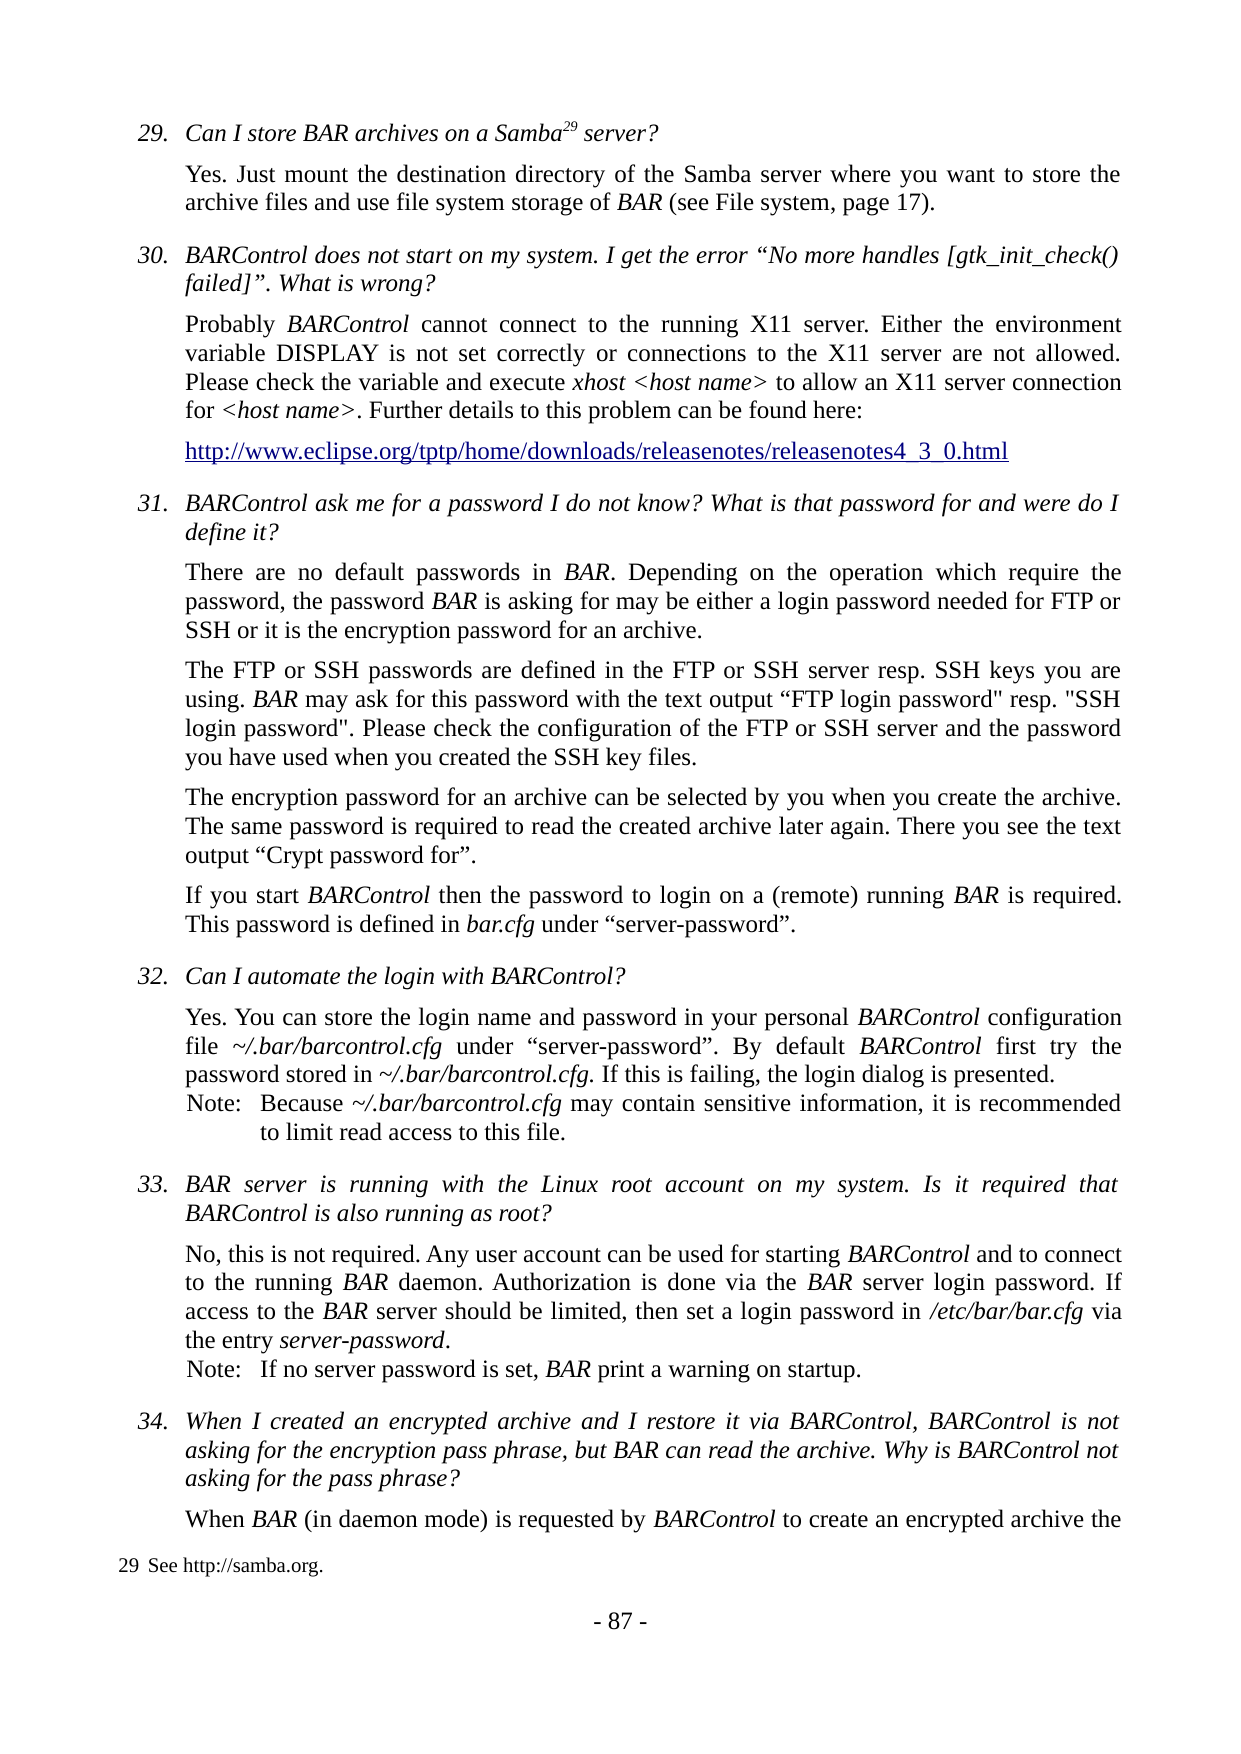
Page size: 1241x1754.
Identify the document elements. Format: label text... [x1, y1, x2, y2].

list See http://samba.org. [118, 1553, 1122, 1577]
text Yes. Just mount the destination directory of the Samba server where you want to store the archive files and use file system storage of BAR (see File system, page 17). [185, 159, 1122, 216]
text http://www.eclipse.org/tptp/home/downloads/releasenotes/releasenotes4_3_0.html [185, 436, 1122, 464]
list BARControl does not start on my system. I get the error “No more handles [gtk_init_check() failed]”. What is wrong? [138, 240, 1122, 297]
text There are no default passwords in BAR. Depending on the operation which require the password, the password BAR is asking for may be either a login password needed for FTP or SSH or it is the encryption password for an archive. [185, 557, 1122, 644]
text Note: Because ~/.bar/barcontrol.cfg may contain sensitive information, it is recommended to limit read access to this file. [186, 1088, 1122, 1146]
list When I created an encrypted archive and I restore it via BARControl, BARControl is not asking for the encryption pass phrase, but BAR can read the archive. Why is BARControl not asking for the pass phrase? [138, 1406, 1122, 1492]
text The encryption password for an archive can be selected by you when you create the archive. The same password is required to read the created archive later again. There you see the text output “Crypt password for”. [185, 782, 1122, 868]
list Can I automate the login with BARControl? [138, 961, 1122, 990]
text If you start BARControl then the password to login on a (remote) running BAR is required. This password is defined in bar.cfg under “server-password”. [185, 880, 1122, 938]
list Can I store BAR archives on a Samba server? [138, 118, 1122, 147]
text Note: If no server password is set, BAR print a warning on startup. [186, 1354, 1122, 1382]
text No, this is not required. Any user account can be used for starting BARControl and to connect to the running BAR daemon. Authorization is done via the BAR server login password. If access to the BAR server should be limited, then set a login password in /etc/bar/bar.cfg via the entry server-password. [185, 1239, 1122, 1354]
text Yes. You can store the login name and password in your personal BARControl configuration file ~/.bar/barcontrol.cfg under “server-password”. By default BARControl first try the password stored in ~/.bar/barcontrol.cfg. If this is failing, the login dialog is presented. [185, 1002, 1122, 1088]
text When BAR (in daemon mode) is requested by BARControl to create an encrypted archive the [185, 1504, 1122, 1533]
text Probably BARControl cannot connect to the running X11 server. Either the environment variable DISPLAY is not set correctly or connections to the X11 server are not allowed. Please check the variable and execute xhost <host name> to allow an X11 server connection for <host name>. Further details to this problem can be found here: [185, 309, 1122, 424]
list BAR server is running with the Linux root account on my system. Is it required that BARControl is also running as root? [138, 1169, 1122, 1227]
text The FTP or SSH passwords are defined in the FTP or SSH server resp. SSH keys you are using. BAR may ask for this password with the text output “FTP login password" resp. "SSH login password". Please check the configuration of the FTP or SSH server and the password you have used when you created the SSH key files. [185, 656, 1122, 771]
list BARControl ask me for a password I do not know? What is that password for and were do I define it? [138, 488, 1122, 546]
